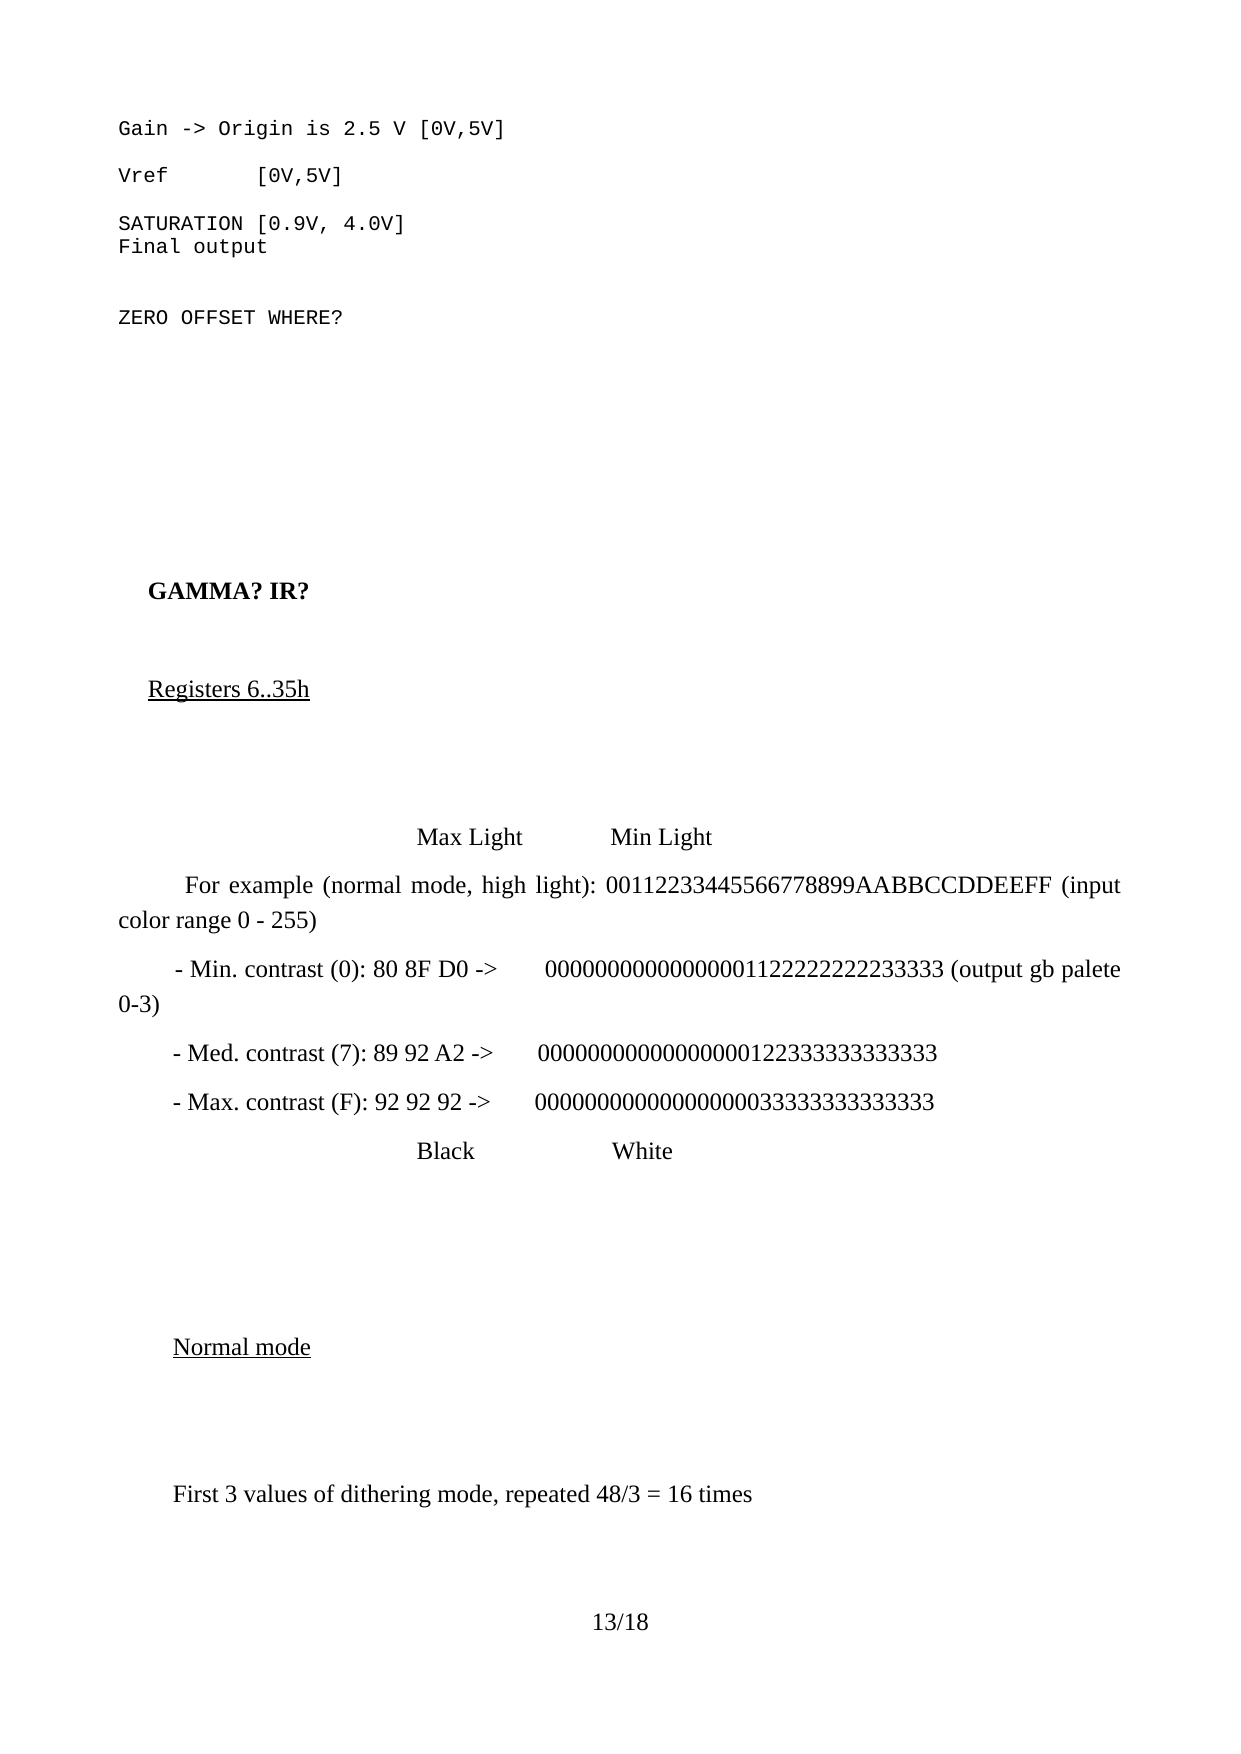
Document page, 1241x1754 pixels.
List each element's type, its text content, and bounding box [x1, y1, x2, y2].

text - Min. contrast (0): 80 8F D0 -> 00000000000000001122222222233333 (output gb palete 0-3) [118, 954, 1122, 1017]
text Vref [0V,5V] [118, 165, 1122, 189]
text - Med. contrast (7): 89 92 A2 -> 00000000000000000122333333333333 [118, 1038, 1122, 1066]
text SATURATION [0.9V, 4.0V] [118, 213, 1122, 236]
text - Max. contrast (F): 92 92 92 -> 00000000000000000033333333333333 [118, 1087, 1122, 1116]
text Normal mode [118, 1332, 1122, 1361]
text GAMMA? IR? [118, 576, 1122, 605]
text Gain -> Origin is 2.5 V [0V,5V] [118, 118, 1122, 142]
text First 3 values of dithering mode, repeated 48/3 = 16 times [118, 1479, 1122, 1508]
text ZERO OFFSET WHERE? [118, 307, 1122, 331]
text Max Light Min Light [118, 822, 1122, 850]
text For example (normal mode, high light): 00112233445566778899AABBCCDDEEFF (input color range 0 - 255) [118, 871, 1122, 934]
text Final output [118, 236, 1122, 260]
text Black White [118, 1136, 1122, 1164]
text Registers 6..35h [118, 674, 1122, 703]
